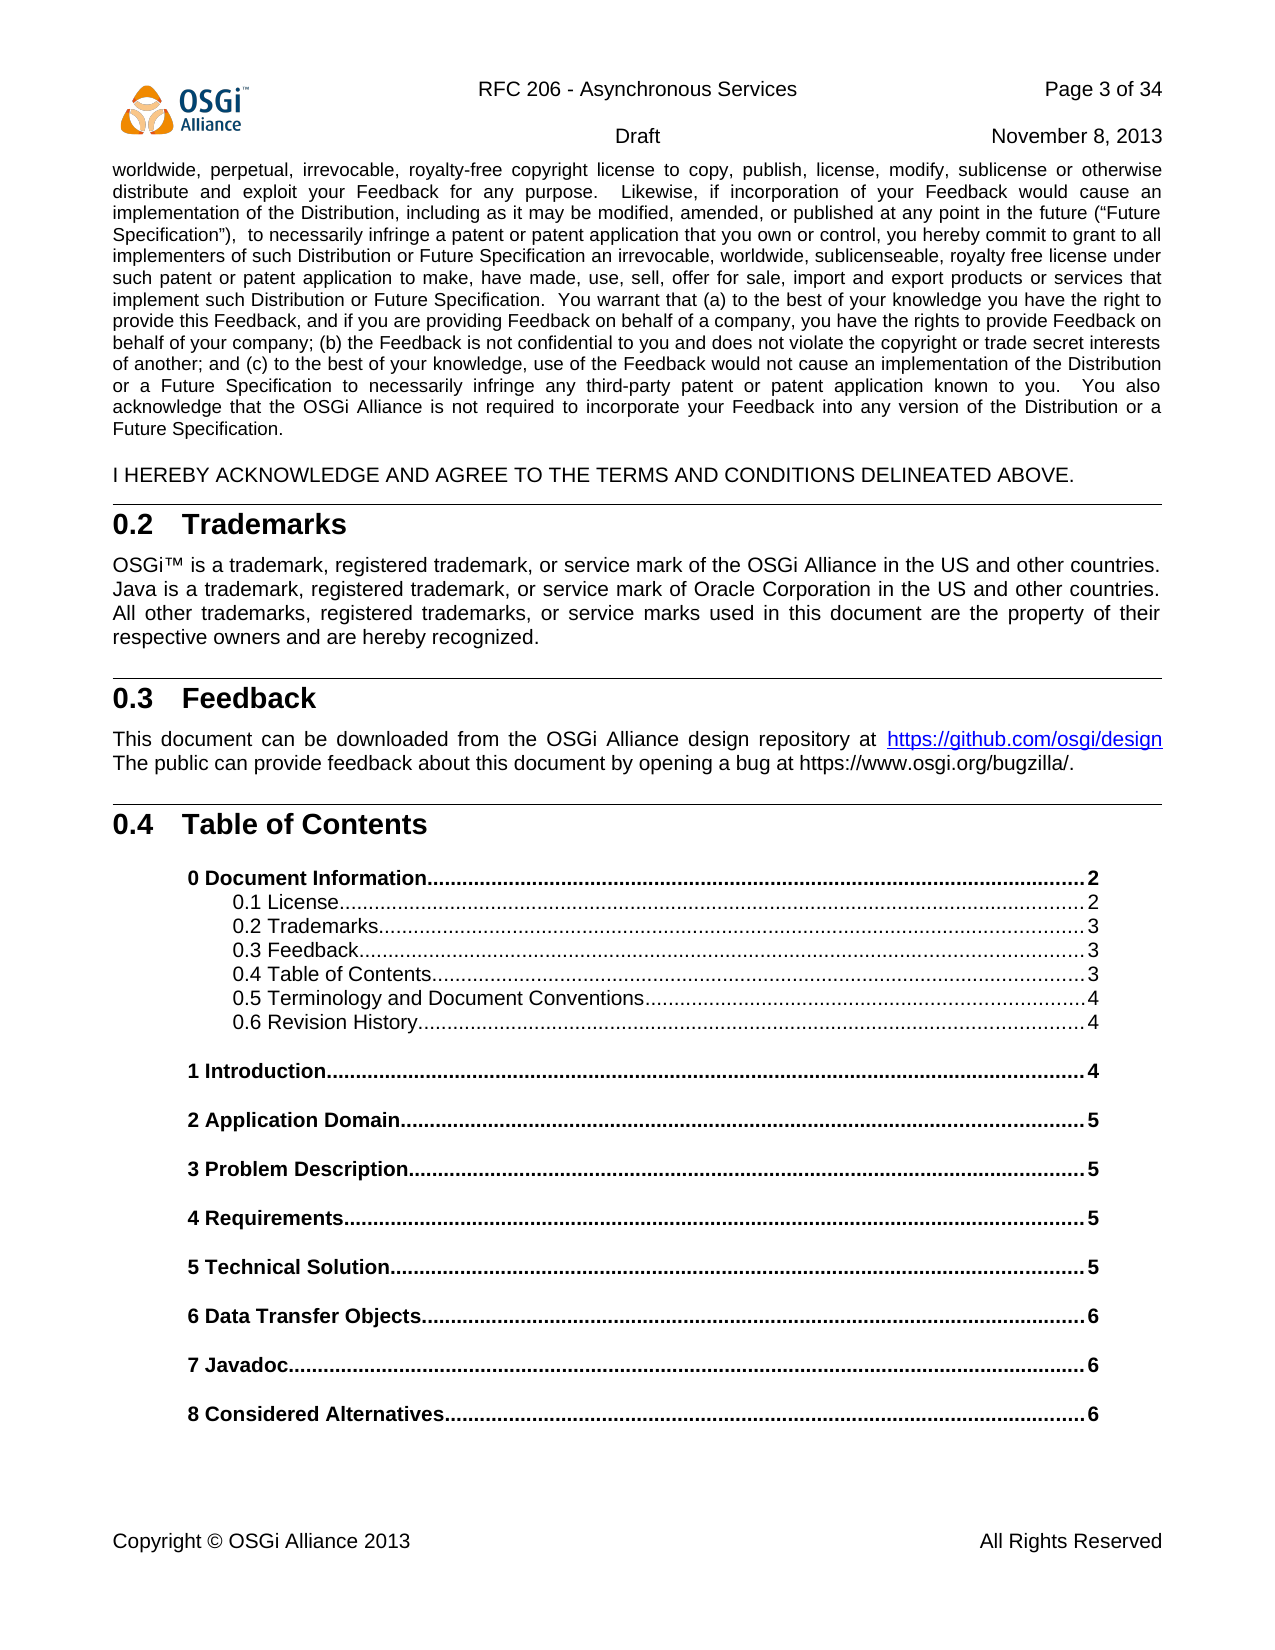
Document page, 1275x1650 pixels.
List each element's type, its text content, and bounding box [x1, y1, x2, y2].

subtitle Table of Contents [112, 805, 1162, 841]
text worldwide, perpetual, irrevocable, royalty-free copyright license to copy, publish, license, modify, sublicense or otherwise distribute and exploit your Feedback for any purpose. Likewise, if incorporation of your Feedback would cause an implementation of the Distribution, including as it may be modified, amended, or published at any point in the future (“Future Specification”), to necessarily infringe a patent or patent application that you own or control, you hereby commit to grant to all implementers of such Distribution or Future Specification an irrevocable, worldwide, sublicenseable, royalty free license under such patent or patent application to make, have made, use, sell, offer for sale, import and export products or services that implement such Distribution or Future Specification. You warrant that (a) to the best of your knowledge you have the right to provide this Feedback, and if you are providing Feedback on behalf of a company, you have the rights to provide Feedback on behalf of your company; (b) the Feedback is not confidential to you and does not violate the copyright or trade secret interests of another; and (c) to the best of your knowledge, use of the Feedback would not cause an implementation of the Distribution or a Future Specification to necessarily infringe any third-party patent or patent application known to you. You also acknowledge that the OSGi Alliance is not required to incorporate your Feedback into any version of the Distribution or a Future Specification. [112, 159, 1162, 439]
text 0.2 Trademarks 3 [232, 914, 1162, 938]
subtitle Trademarks [112, 505, 1162, 541]
text 0.4 Table of Contents 3 [232, 962, 1162, 986]
text 6 Data Transfer Objects 6 [187, 1303, 1162, 1327]
text 0.6 Revision History 4 [232, 1010, 1162, 1034]
picture [113, 78, 257, 142]
text 3 Problem Description 5 [187, 1157, 1162, 1181]
text 1 Introduction 4 [187, 1059, 1162, 1083]
text 0.3 Feedback 3 [232, 938, 1162, 962]
text 5 Technical Solution 5 [187, 1254, 1162, 1278]
text 4 Requirements 5 [187, 1206, 1162, 1229]
text 8 Considered Alternatives 6 [187, 1401, 1162, 1425]
text 2 Application Domain 5 [187, 1108, 1162, 1132]
text 0.1 License 2 [232, 890, 1162, 914]
subtitle Feedback [112, 679, 1162, 715]
text 0 Document Information 2 [187, 866, 1162, 890]
text 7 Javadoc 6 [187, 1352, 1162, 1376]
text I HEREBY ACKNOWLEDGE AND AGREE TO THE TERMS AND CONDITIONS DELINEATED ABOVE. [112, 463, 1162, 487]
text This document can be downloaded from the OSGi Alliance design repository at https://github.com/osgi/design The public can provide feedback about this document by opening a bug at https://www.osgi.org/bugzilla/. [112, 727, 1162, 775]
text 0.5 Terminology and Document Conventions 4 [232, 986, 1162, 1010]
text OSGi™ is a trademark, registered trademark, or service mark of the OSGi Alliance in the US and other countries. Java is a trademark, registered trademark, or service mark of Oracle Corporation in the US and other countries. All other trademarks, registered trademarks, or service marks used in this document are the property of their respective owners and are hereby recognized. [112, 553, 1162, 649]
